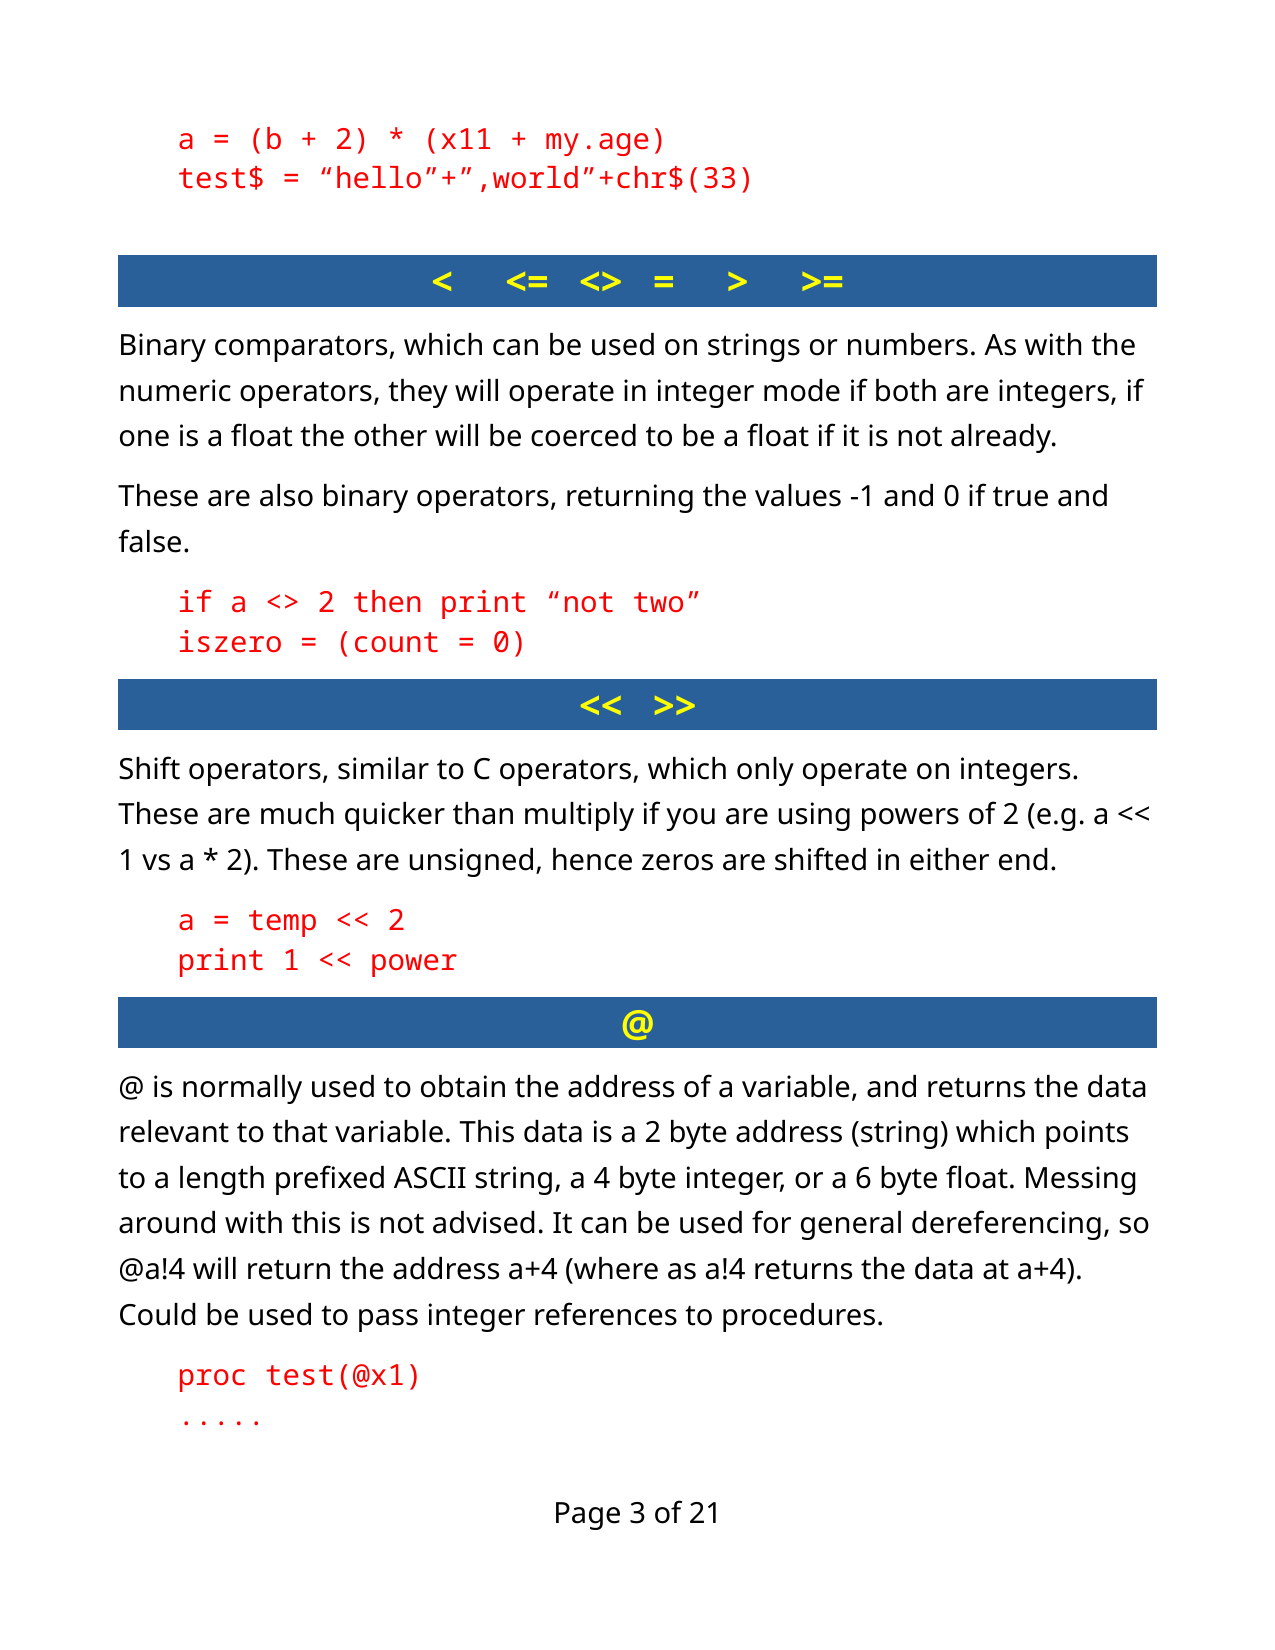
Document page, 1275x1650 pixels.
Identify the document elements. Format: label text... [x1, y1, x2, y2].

text ..... [177, 1394, 1157, 1434]
text @ is normally used to obtain the address of a variable, and returns the data relevant to that variable. This data is a 2 byte address (string) which points to a length prefixed ASCII string, a 4 byte integer, or a 6 byte float. Messing around with this is not advised. It can be used for general dereferencing, so @a!4 will return the address a+4 (where as a!4 returns the data at a+4). Could be used to pass integer references to procedures. [118, 1066, 1157, 1334]
subtitle < <= <> = > >= [118, 255, 1157, 307]
text Shift operators, similar to C operators, which only operate on integers. These are much quicker than multiply if you are using powers of 2 (e.g. a << 1 vs a * 2). These are unsigned, hence zeros are shifted in either end. [118, 748, 1157, 879]
text These are also binary operators, returning the values -1 and 0 if true and false. [118, 476, 1157, 561]
text a = (b + 2) * (x11 + my.age) [177, 118, 1157, 158]
text a = temp << 2 [177, 899, 1157, 939]
text test$ = “Hello”+”,world”+chr$(33) [177, 158, 1157, 197]
subtitle << >> [118, 679, 1157, 730]
text if a <> 2 then print “Not two” [177, 582, 1157, 621]
text isZero = (count = 0) [177, 621, 1157, 661]
text print 1 << power [177, 939, 1157, 979]
subtitle @ [118, 997, 1157, 1048]
text proc test(@x1) [177, 1354, 1157, 1394]
text Binary comparators, which can be used on strings or numbers. As with the numeric operators, they will operate in integer mode if both are integers, if one is a float the other will be coerced to be a float if it is not already. [118, 324, 1157, 455]
